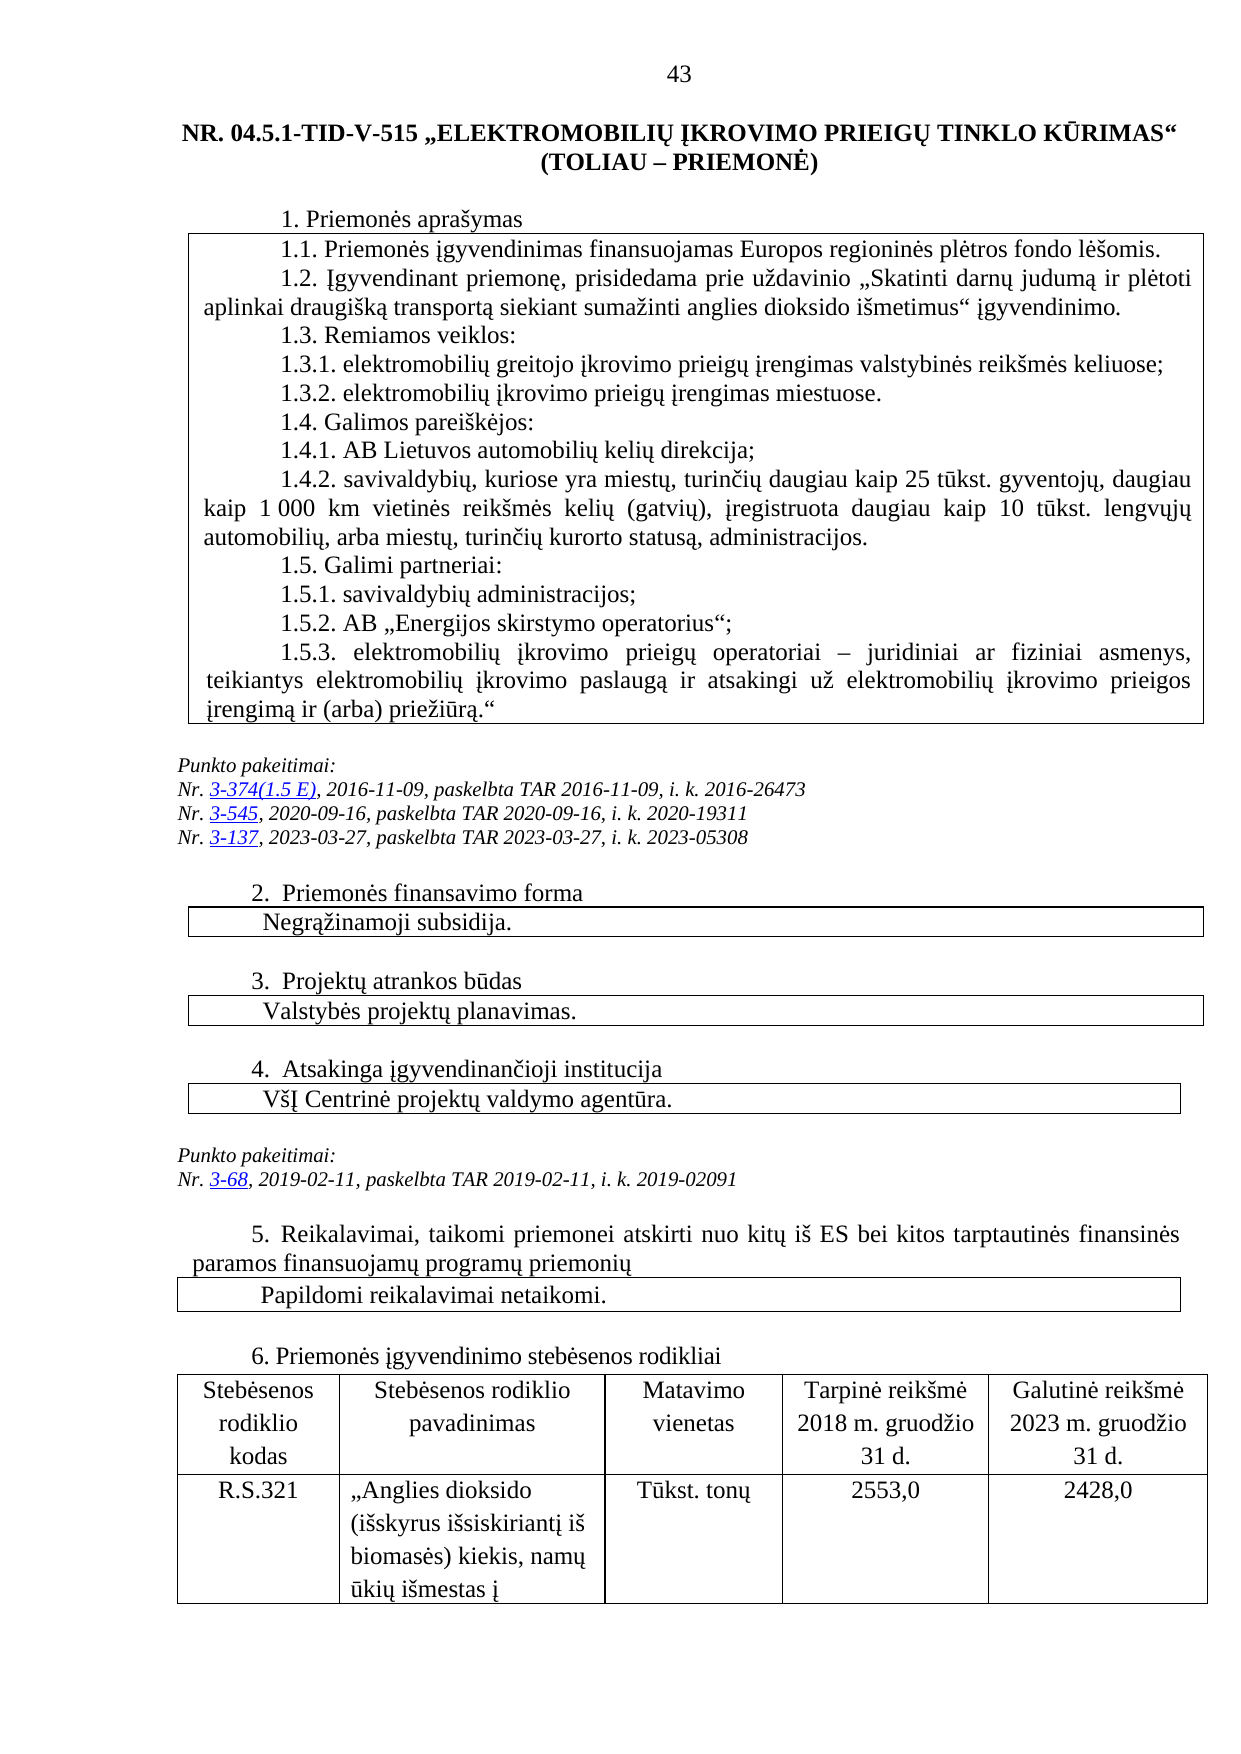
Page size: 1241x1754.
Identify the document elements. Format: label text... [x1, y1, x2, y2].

table_header Stebėsenos rodiklio pavadinimas [340, 1375, 604, 1474]
text 2. Priemonės finansavimo forma [251, 878, 1181, 906]
text 5. Reikalavimai, taikomi priemonei atskirti nuo kitų iš ES bei kitos tarptautinės finansinės paramos finansuojamų programų priemonių [192, 1219, 1181, 1277]
table_cell Tūkst. tonų [606, 1475, 782, 1603]
text Nr. 3-374(1.5 E), 2016-11-09, paskelbta TAR 2016-11-09, i. k. 2016-26473 [177, 777, 1181, 801]
table_header Matavimo vienetas [606, 1375, 782, 1474]
table_cell 1.2. Įgyvendinant priemonę, prisidedama prie uždavinio „Skatinti darnų judumą ir plėtoti aplinkai draugišką transportą siekiant sumažinti anglies dioksido išmetimus“ įgyvendinimo. [189, 263, 1203, 320]
table_cell 2553,0 [783, 1475, 988, 1603]
table_header Stebėsenos rodiklio kodas [178, 1375, 339, 1474]
table_header Galutinė reikšmė 2023 m. gruodžio 31 d. [989, 1375, 1207, 1474]
text NR. 04.5.1-TID-V-515 „Elektromobilių įkrovimo prieigų tinklo kūrimas“ (TOLIAU – priemonė) [177, 118, 1181, 176]
text 1. Priemonės aprašymas [177, 204, 1181, 233]
table_header Negrąžinamoji subsidija. [189, 908, 1203, 936]
text Nr. 3-68, 2019-02-11, paskelbta TAR 2019-02-11, i. k. 2019-02091 [177, 1167, 1181, 1191]
table_header Tarpinė reikšmė 2018 m. gruodžio 31 d. [783, 1375, 988, 1474]
table_cell 1.4. Galimos pareiškėjos: 1.4.1. AB Lietuvos automobilių kelių direkcija; 1.4.2. savivaldybių, kuriose yra miestų, turinčių daugiau kaip 25 tūkst. gyventojų, daugiau kaip 1 000 km vietinės reikšmės kelių (gatvių), įregistruota daugiau kaip 10 tūkst. lengvųjų automobilių, arba miestų, turinčių kurorto statusą, administracijos. [189, 407, 1203, 550]
table_cell 2428,0 [989, 1475, 1207, 1603]
table_cell „Anglies dioksido (išskyrus išsiskiriantį iš biomasės) kiekis, namų ūkių išmestas į [340, 1475, 604, 1603]
table_header 1.1. Priemonės įgyvendinimas finansuojamas Europos regioninės plėtros fondo lėšomis. [189, 234, 1203, 263]
text 4. Atsakinga įgyvendinančioji institucija [251, 1054, 1181, 1083]
table_cell R.S.321 [178, 1475, 339, 1603]
text 3. Projektų atrankos būdas [251, 966, 1181, 995]
text Nr. 3-545, 2020-09-16, paskelbta TAR 2020-09-16, i. k. 2020-19311 [177, 801, 1181, 825]
text Punkto pakeitimai: [177, 753, 1181, 777]
text 6. Priemonės įgyvendinimo stebėsenos rodikliai [251, 1341, 1181, 1369]
text Punkto pakeitimai: [177, 1143, 1181, 1167]
table_header VšĮ Centrinė projektų valdymo agentūra. [189, 1084, 1180, 1113]
table_header Valstybės projektų planavimas. [189, 996, 1203, 1024]
table_cell 1.3. Remiamos veiklos: 1.3.1. elektromobilių greitojo įkrovimo prieigų įrengimas valstybinės reikšmės keliuose; 1.3.2. elektromobilių įkrovimo prieigų įrengimas miestuose. [189, 320, 1203, 407]
text Nr. 3-137, 2023-03-27, paskelbta TAR 2023-03-27, i. k. 2023-05308 [177, 825, 1181, 849]
text Papildomi reikalavimai netaikomi. [178, 1278, 1180, 1311]
table_cell 1.5. Galimi partneriai: 1.5.1. savivaldybių administracijos; 1.5.2. AB „Energijos skirstymo operatorius“; 1.5.3. elektromobilių įkrovimo prieigų operatoriai – juridiniai ar fiziniai asmenys, teikiantys elektromobilių įkrovimo paslaugą ir atsakingi už elektromobilių įkrovimo prieigos įrengimą ir (arba) priežiūrą.“ [189, 550, 1203, 723]
